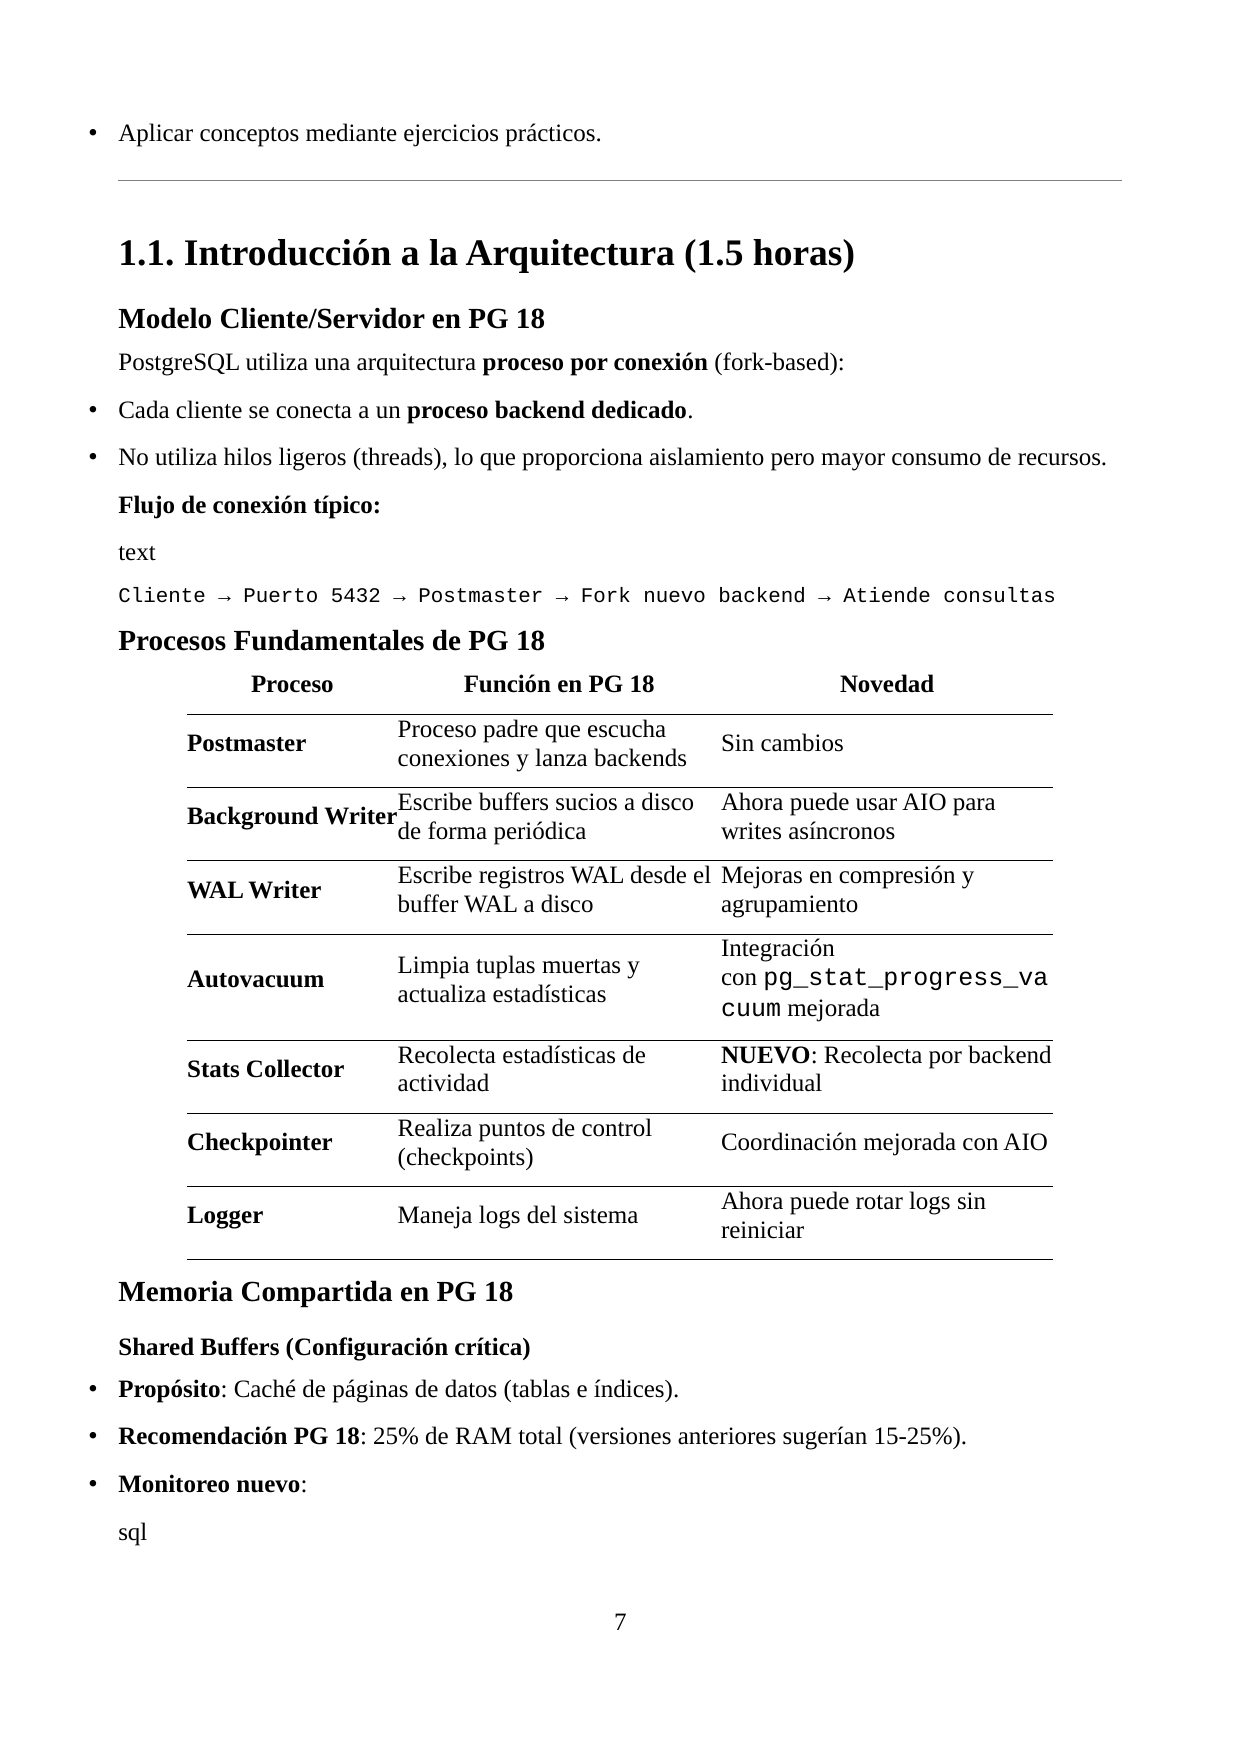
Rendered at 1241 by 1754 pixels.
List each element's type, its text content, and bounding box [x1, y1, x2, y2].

table_cell Postmaster [187, 715, 397, 787]
table_cell WAL Writer [187, 861, 397, 933]
subtitle 1.1. Introducción a la Arquitectura (1.5 horas) [118, 231, 1122, 274]
subtitle Procesos Fundamentales de PG 18 [118, 623, 1122, 657]
table_header Proceso [187, 669, 397, 714]
table_cell Ahora puede rotar logs sin reiniciar [721, 1187, 1053, 1259]
table_header Novedad [721, 669, 1053, 714]
text PostgreSQL utiliza una arquitectura proceso por conexión (fork-based): [118, 347, 1122, 376]
subtitle Modelo Cliente/Servidor en PG 18 [118, 301, 1122, 334]
list Recomendación PG 18: 25% de RAM total (versiones anteriores sugerían 15-25%). [118, 1421, 1122, 1450]
subtitle Shared Buffers (Configuración crítica) [118, 1332, 1122, 1361]
table_cell Recolecta estadísticas de actividad [398, 1041, 721, 1113]
table_cell NUEVO: Recolecta por backend individual [721, 1041, 1053, 1113]
table_cell Maneja logs del sistema [398, 1187, 721, 1259]
text Cliente → Puerto 5432 → Postmaster → Fork nuevo backend → Atiende consultas [118, 585, 1122, 609]
table_cell Realiza puntos de control (checkpoints) [398, 1114, 721, 1186]
table_cell Autovacuum [187, 935, 397, 1039]
table_cell Checkpointer [187, 1114, 397, 1186]
list No utiliza hilos ligeros (threads), lo que proporciona aislamiento pero mayor consumo de recursos. [118, 442, 1122, 471]
text Flujo de conexión típico: [118, 490, 1122, 519]
table_cell Proceso padre que escucha conexiones y lanza backends [398, 715, 721, 787]
text text [118, 537, 1122, 566]
table_cell Ahora puede usar AIO para writes asíncronos [721, 788, 1053, 860]
table_cell Mejoras en compresión y agrupamiento [721, 861, 1053, 933]
table_cell Escribe registros WAL desde el buffer WAL a disco [398, 861, 721, 933]
table_cell Limpia tuplas muertas y actualiza estadísticas [398, 935, 721, 1039]
list Monitoreo nuevo: [118, 1469, 1122, 1498]
table_cell Logger [187, 1187, 397, 1259]
list Propósito: Caché de páginas de datos (tablas e índices). [118, 1374, 1122, 1402]
table_cell Background Writer [187, 788, 397, 860]
table_cell Stats Collector [187, 1041, 397, 1113]
table_cell Coordinación mejorada con AIO [721, 1114, 1053, 1186]
list Aplicar conceptos mediante ejercicios prácticos. [118, 118, 1122, 147]
table_cell Escribe buffers sucios a disco de forma periódica [398, 788, 721, 860]
list sql [118, 1517, 1122, 1545]
table_header Función en PG 18 [398, 669, 721, 714]
table_cell Sin cambios [721, 715, 1053, 787]
table_cell Integración con pg_stat_progress_vacuum mejorada [721, 935, 1053, 1039]
list Cada cliente se conecta a un proceso backend dedicado. [118, 395, 1122, 423]
subtitle Memoria Compartida en PG 18 [118, 1274, 1122, 1307]
